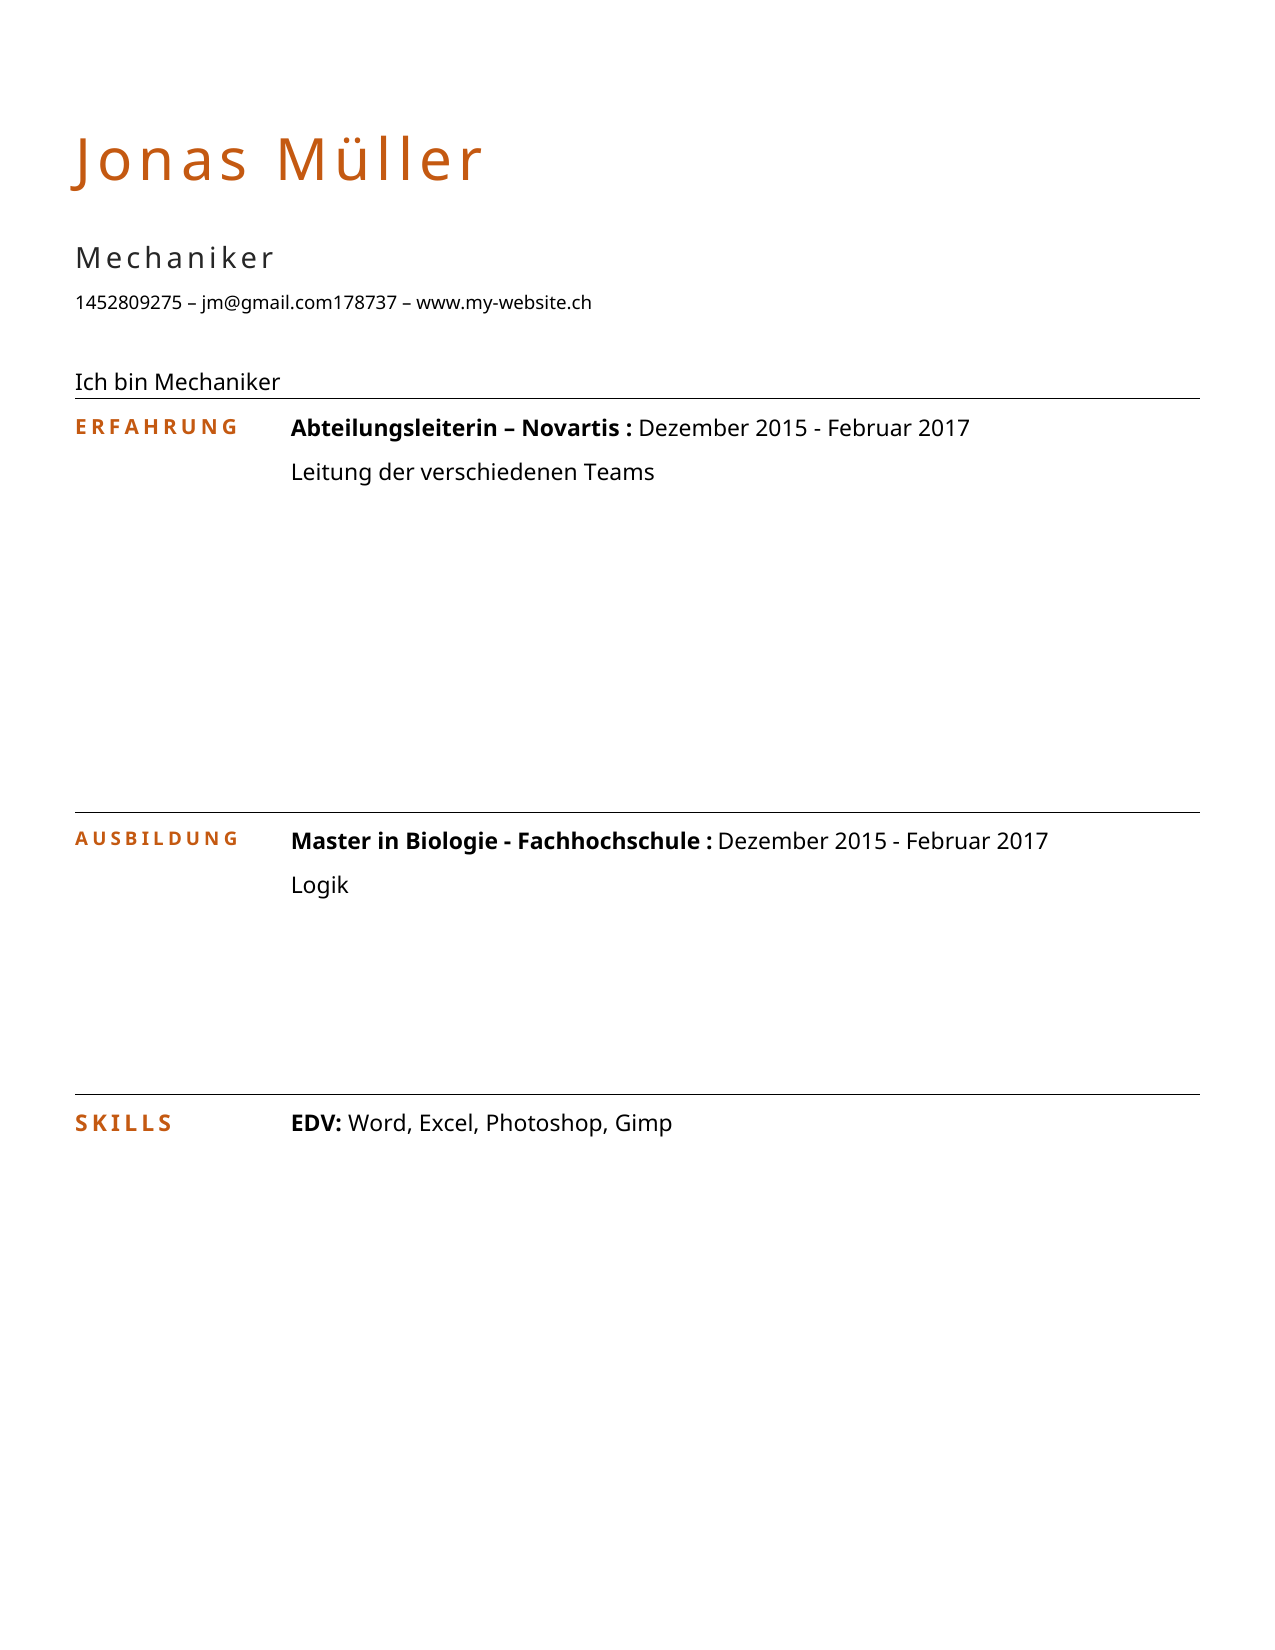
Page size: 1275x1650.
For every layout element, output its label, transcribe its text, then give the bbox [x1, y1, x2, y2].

table_cell EDV: Word, Excel, Photoshop, Gimp [291, 1095, 1200, 1289]
table_cell Ausbildung [75, 813, 262, 1063]
table_cell [263, 782, 291, 812]
table_cell [291, 782, 1200, 812]
table_cell Skills [75, 1095, 262, 1289]
table_cell Master in Biologie - Fachhochschule : Dezember 2015 - Februar 2017 Logik [291, 813, 1200, 1063]
table_cell [263, 813, 291, 1063]
table_cell [263, 1095, 291, 1289]
table_cell Abteilungsleiterin – Novartis : Dezember 2015 - Februar 2017 Leitung der verschiedenen Teams [291, 399, 1200, 782]
table_cell Erfahrung [75, 399, 262, 782]
table_cell [75, 1064, 262, 1093]
table_cell [263, 1064, 291, 1093]
table_header Jonas Müller Mechaniker 1452809275 – jm@gmail.com178737 – www.my-website.ch Ich bin Mechaniker [75, 118, 1200, 398]
table_cell [291, 1289, 1200, 1319]
table_cell [263, 399, 291, 782]
table_cell [75, 1289, 262, 1319]
table_cell [75, 782, 262, 812]
table_cell [263, 1289, 291, 1319]
table_cell [291, 1064, 1200, 1093]
